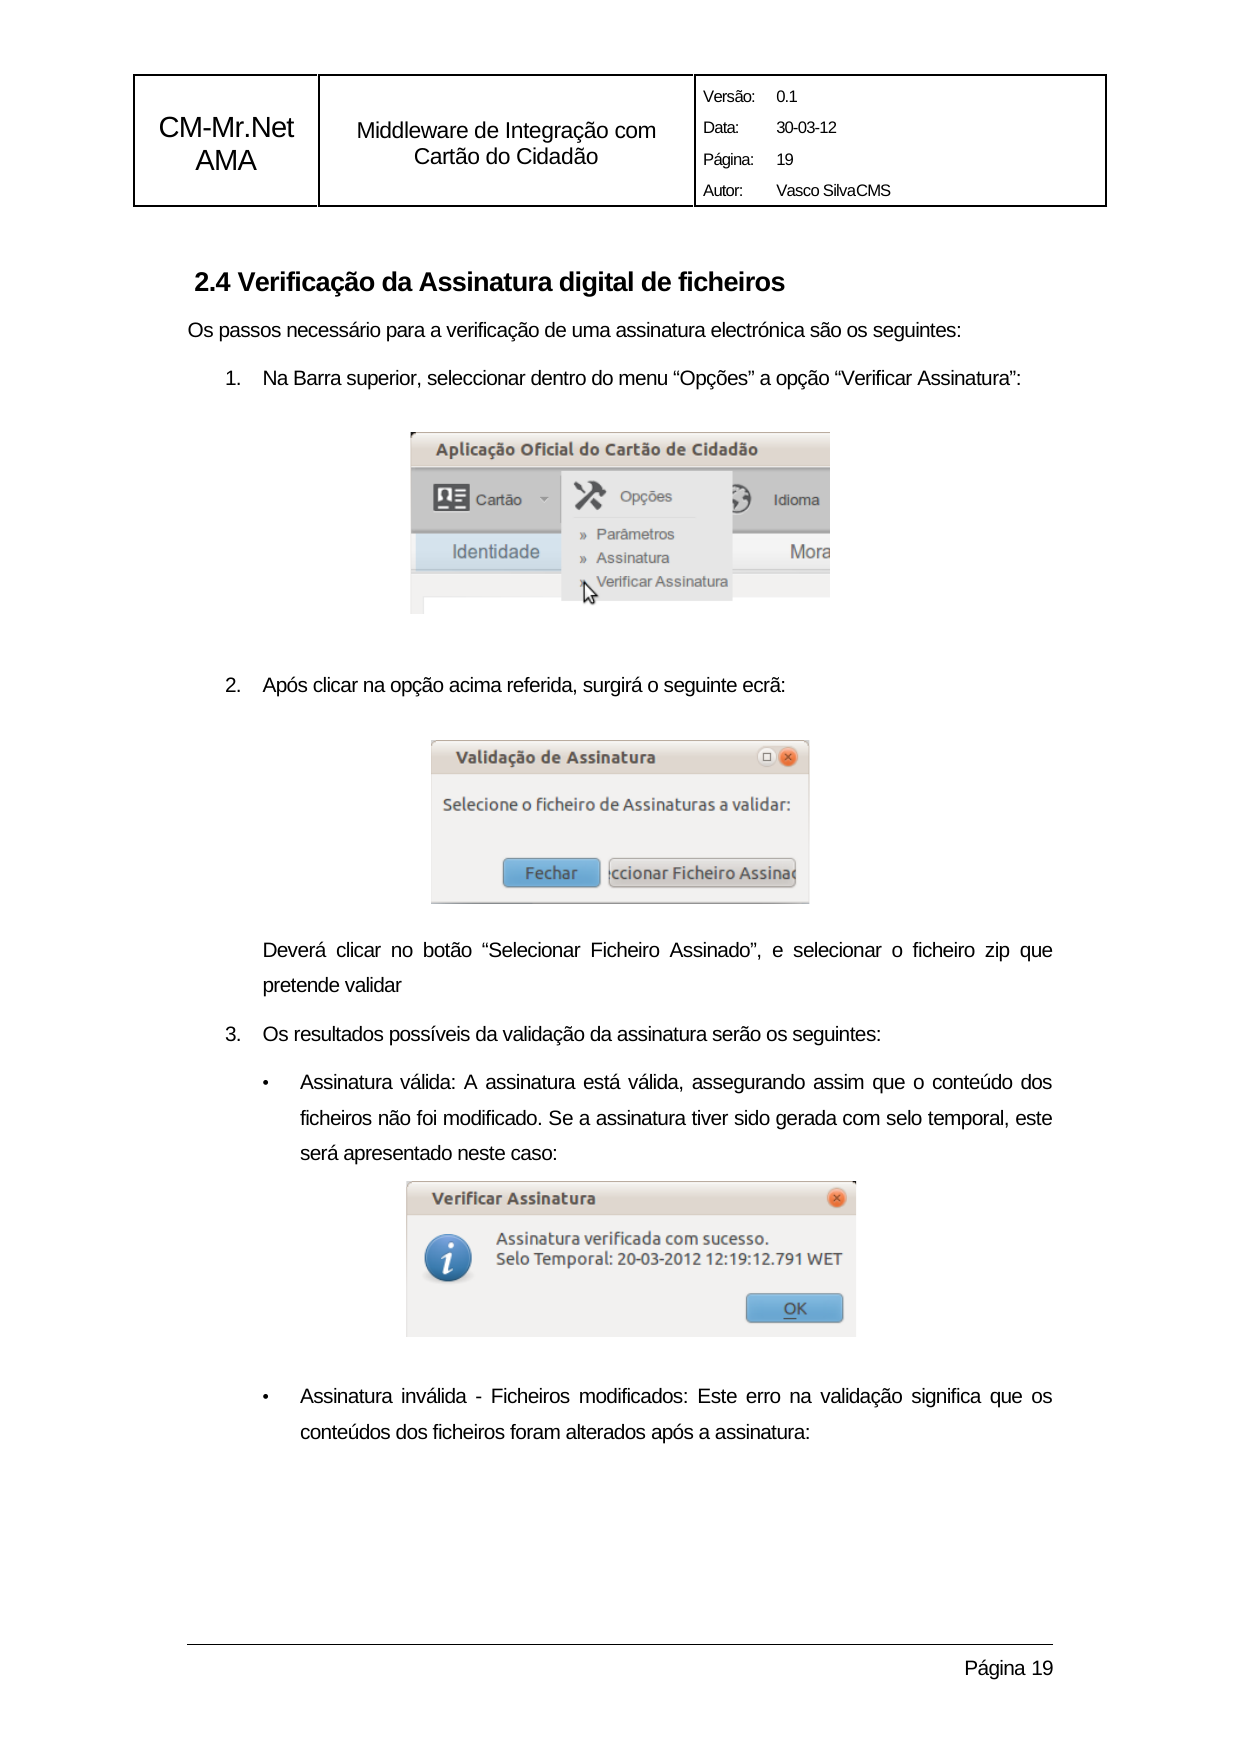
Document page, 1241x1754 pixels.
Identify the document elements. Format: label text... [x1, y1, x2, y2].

list Na Barra superior, seleccionar dentro do menu “Opções” a opção “Verificar Assinatura”: [225, 367, 1053, 390]
text Os passos necessário para a verificação de uma assinatura electrónica são os seguintes: [187, 318, 1053, 342]
picture [406, 1181, 857, 1337]
picture [410, 432, 830, 614]
subtitle Verificação da Assinatura digital de ficheiros [187, 267, 1053, 297]
picture [431, 740, 810, 904]
list Assinatura inválida - Ficheiros modificados: Este erro na validação significa que os conteúdos dos ficheiros foram alterados após a assinatura: [262, 1385, 1053, 1549]
list Os resultados possíveis da validação da assinatura serão os seguintes: [225, 1022, 1053, 1046]
list Após clicar na opção acima referida, surgirá o seguinte ecrã: Deverá clicar no botão “Selecionar Ficheiro Assinado”, e selecionar o ficheiro zip que pretende validar [225, 673, 1053, 997]
list Assinatura válida: A assinatura está válida, assegurando assim que o conteúdo dos ficheiros não foi modificado. Se a assinatura tiver sido gerada com selo temporal, este será apresentado neste caso: [262, 1071, 1053, 1360]
